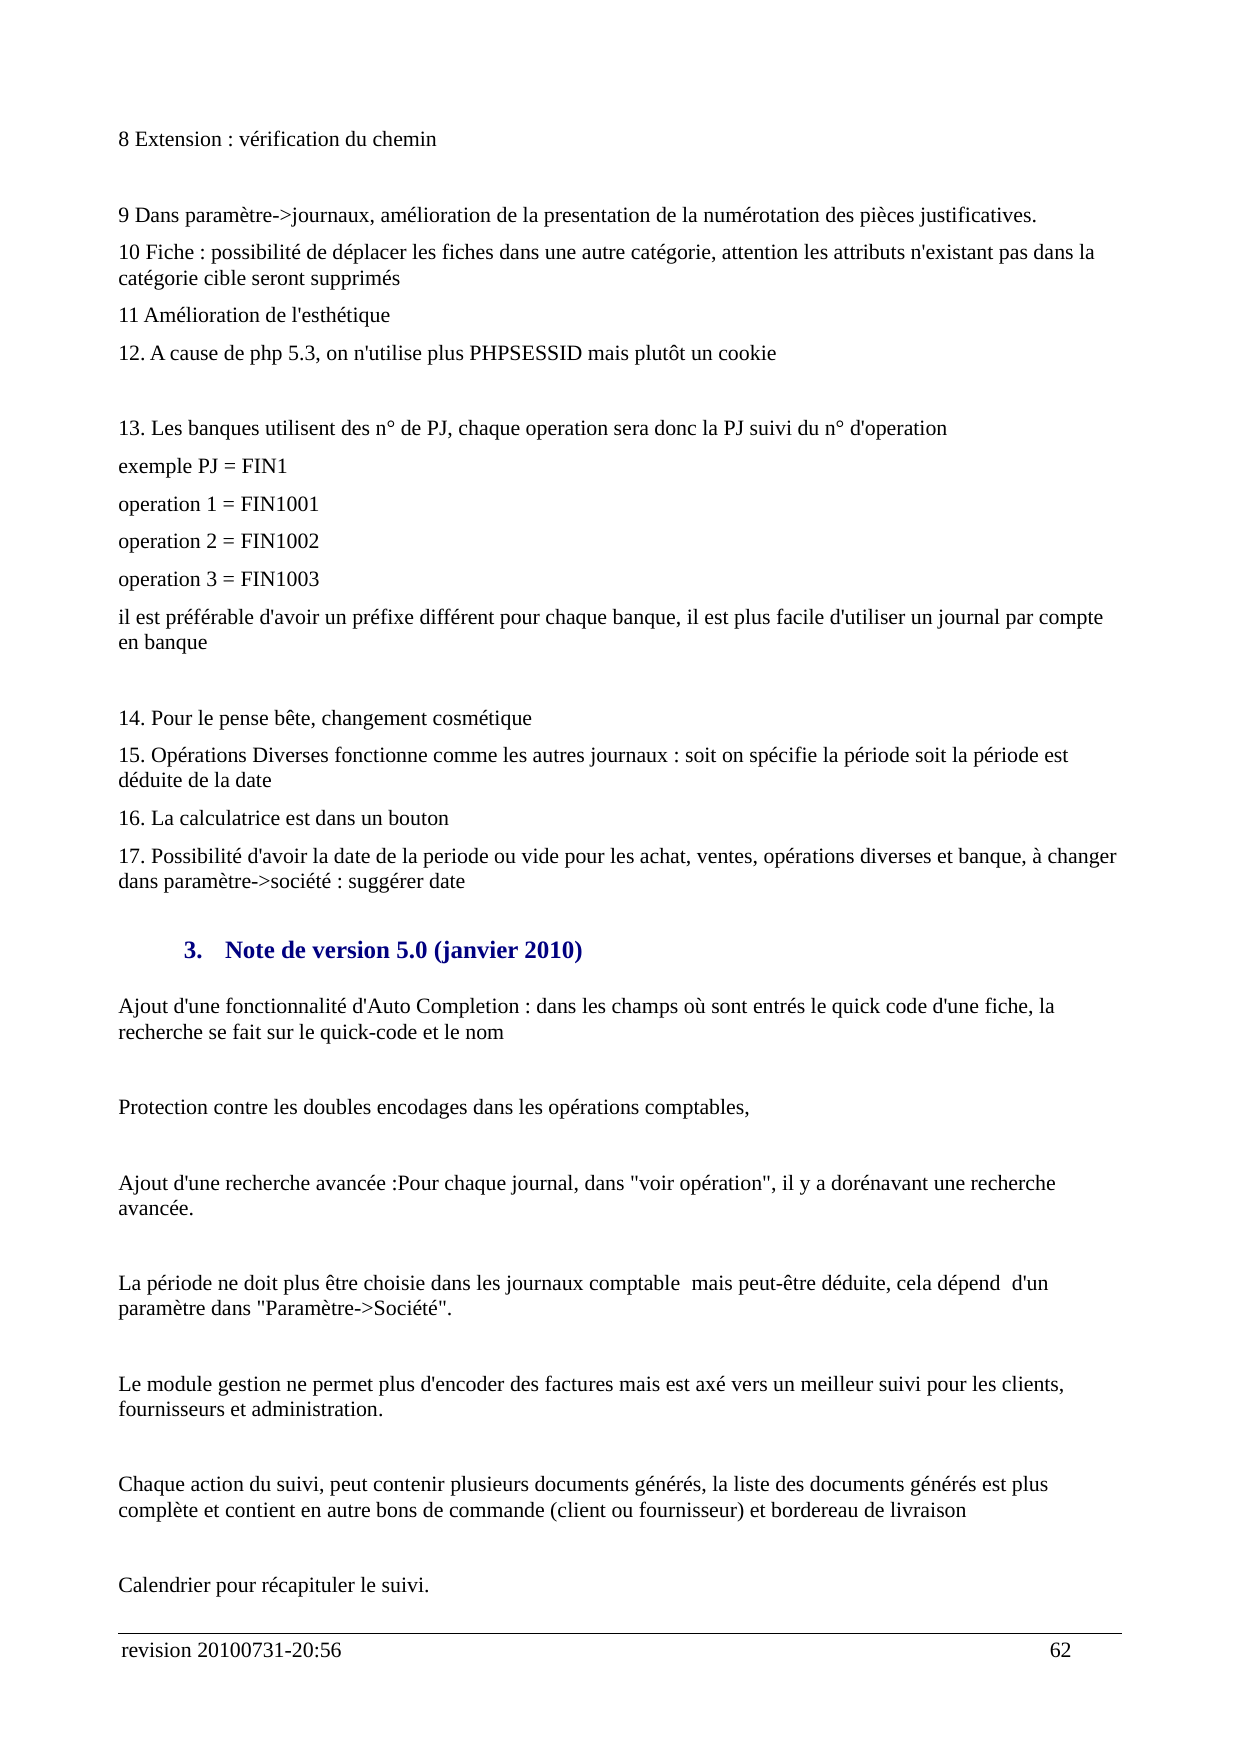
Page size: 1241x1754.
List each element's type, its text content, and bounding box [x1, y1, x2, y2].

text il est préférable d'avoir un préfixe différent pour chaque banque, il est plus facile d'utiliser un journal par compte en banque [118, 604, 1122, 654]
text Calendrier pour récapituler le suivi. [118, 1572, 1122, 1597]
text 10 Fiche : possibilité de déplacer les fiches dans une autre catégorie, attention les attributs n'existant pas dans la catégorie cible seront supprimés [118, 239, 1122, 290]
text Chaque action du suivi, peut contenir plusieurs documents générés, la liste des documents générés est plus complète et contient en autre bons de commande (client ou fournisseur) et bordereau de livraison [118, 1471, 1122, 1522]
text operation 2 = FIN1002 [118, 528, 1122, 554]
text Le module gestion ne permet plus d'encoder des factures mais est axé vers un meilleur suivi pour les clients, fournisseurs et administration. [118, 1371, 1122, 1421]
text operation 1 = FIN1001 [118, 491, 1122, 516]
text 8 Extension : vérification du chemin [118, 126, 1122, 151]
text 16. La calculatrice est dans un bouton [118, 805, 1122, 830]
text La période ne doit plus être choisie dans les journaux comptable mais peut-être déduite, cela dépend d'un paramètre dans "Paramètre->Société". [118, 1270, 1122, 1321]
subtitle Note de version 5.0 (janvier 2010) [177, 935, 1122, 964]
text 9 Dans paramètre->journaux, amélioration de la presentation de la numérotation des pièces justificatives. [118, 202, 1122, 227]
text 17. Possibilité d'avoir la date de la periode ou vide pour les achat, ventes, opérations diverses et banque, à changer dans paramètre->société : suggérer date [118, 843, 1122, 893]
text Ajout d'une fonctionnalité d'Auto Completion : dans les champs où sont entrés le quick code d'une fiche, la recherche se fait sur le quick-code et le nom [118, 993, 1122, 1044]
text 14. Pour le pense bête, changement cosmétique [118, 704, 1122, 730]
text 13. Les banques utilisent des n° de PJ, chaque operation sera donc la PJ suivi du n° d'operation [118, 415, 1122, 441]
text operation 3 = FIN1003 [118, 566, 1122, 591]
text Protection contre les doubles encodages dans les opérations comptables, [118, 1094, 1122, 1119]
text 11 Amélioration de l'esthétique [118, 302, 1122, 327]
text exemple PJ = FIN1 [118, 453, 1122, 478]
text 12. A cause de php 5.3, on n'utilise plus PHPSESSID mais plutôt un cookie [118, 340, 1122, 365]
text Ajout d'une recherche avancée :Pour chaque journal, dans "voir opération", il y a dorénavant une recherche avancée. [118, 1169, 1122, 1220]
text 15. Opérations Diverses fonctionne comme les autres journaux : soit on spécifie la période soit la période est déduite de la date [118, 742, 1122, 793]
